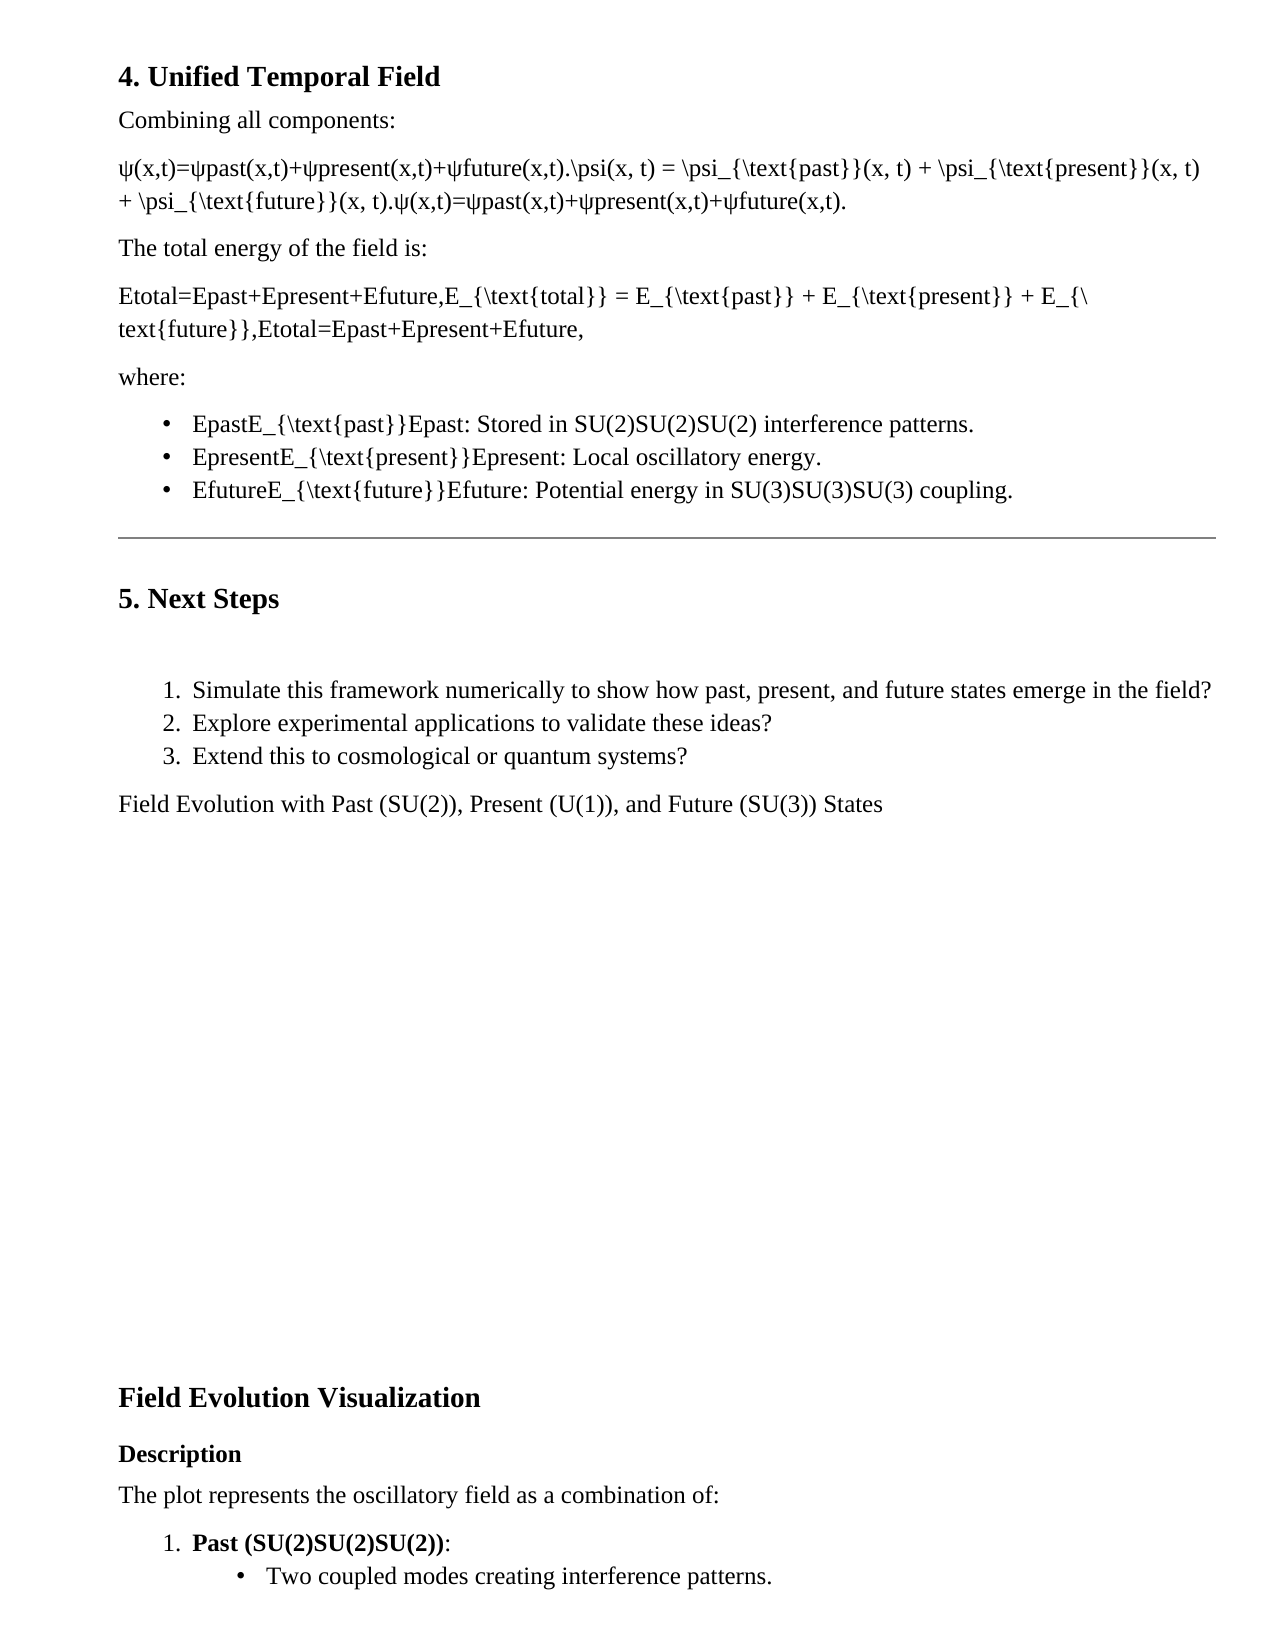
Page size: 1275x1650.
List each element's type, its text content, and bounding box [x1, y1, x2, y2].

subtitle 4. Unified Temporal Field [118, 59, 1216, 93]
list Two coupled modes creating interference patterns. [236, 1561, 1216, 1590]
text The plot represents the oscillatory field as a combination of: [118, 1480, 1216, 1509]
list Simulate this framework numerically to show how past, present, and future states emerge in the field? [162, 675, 1216, 704]
text ψ(x,t)=ψpast(x,t)+ψpresent(x,t)+ψfuture(x,t).\psi(x, t) = \psi_{\text{past}}(x, t) + \psi_{\text{present}}(x, t) + \psi_{\text{future}}(x, t).ψ(x,t)=ψpast​(x,t)+ψpresent​(x,t)+ψfuture​(x,t). [118, 153, 1216, 214]
list Past (SU(2)SU(2)SU(2)): [162, 1528, 1216, 1557]
subtitle Field Evolution Visualization [118, 1381, 1216, 1414]
list Extend this to cosmological or quantum systems? [162, 741, 1216, 770]
list EfutureE_{\text{future}}Efuture​: Potential energy in SU(3)SU(3)SU(3) coupling. [162, 475, 1216, 504]
text Combining all components: [118, 105, 1216, 134]
list EpresentE_{\text{present}}Epresent​: Local oscillatory energy. [162, 442, 1216, 471]
text The total energy of the field is: [118, 233, 1216, 262]
text Field Evolution with Past (SU(2)), Present (U(1)), and Future (SU(3)) States [118, 789, 1216, 818]
subtitle 5. Next Steps [118, 582, 1216, 615]
text where: [118, 362, 1216, 390]
text Etotal=Epast+Epresent+Efuture,E_{\text{total}} = E_{\text{past}} + E_{\text{present}} + E_{\text{future}},Etotal​=Epast​+Epresent​+Efuture​, [118, 281, 1216, 343]
subtitle Description [118, 1439, 1216, 1468]
list EpastE_{\text{past}}Epast​: Stored in SU(2)SU(2)SU(2) interference patterns. [162, 409, 1216, 438]
list Explore experimental applications to validate these ideas? [162, 708, 1216, 737]
